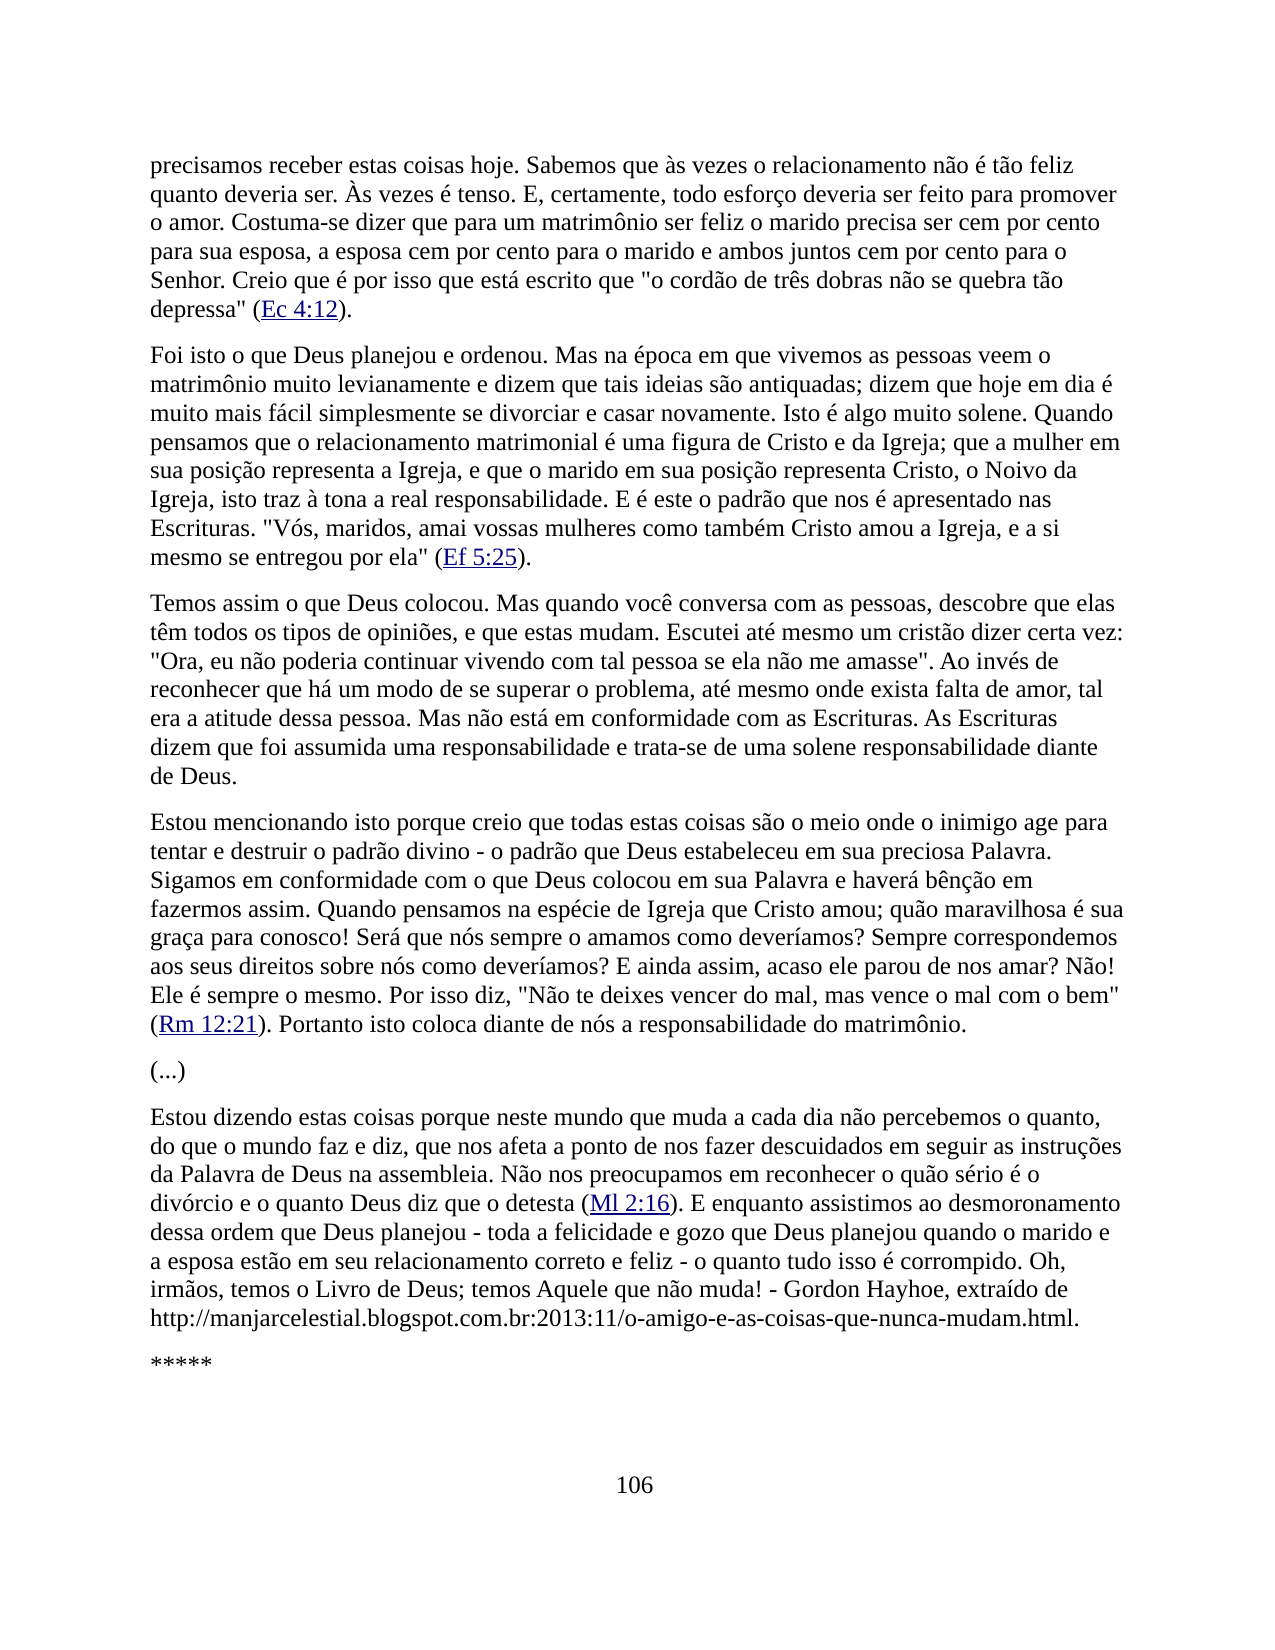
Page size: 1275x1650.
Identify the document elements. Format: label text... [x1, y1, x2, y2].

text Estou mencionando isto porque creio que todas estas coisas são o meio onde o inimigo age para tentar e destruir o padrão divino - o padrão que Deus estabeleceu em sua preciosa Palavra. Sigamos em conformidade com o que Deus colocou em sua Palavra e haverá bênção em fazermos assim. Quando pensamos na espécie de Igreja que Cristo amou; quão maravilhosa é sua graça para conosco! Será que nós sempre o amamos como deveríamos? Sempre correspondemos aos seus direitos sobre nós como deveríamos? E ainda assim, acaso ele parou de nos amar? Não! Ele é sempre o mesmo. Por isso diz, "Não te deixes vencer do mal, mas vence o mal com o bem" (Rm 12:21). Portanto isto coloca diante de nós a responsabilidade do matrimônio. [150, 807, 1125, 1037]
text precisamos receber estas coisas hoje. Sabemos que às vezes o relacionamento não é tão feliz quanto deveria ser. Às vezes é tenso. E, certamente, todo esforço deveria ser feito para promover o amor. Costuma-se dizer que para um matrimônio ser feliz o marido precisa ser cem por cento para sua esposa, a esposa cem por cento para o marido e ambos juntos cem por cento para o Senhor. Creio que é por isso que está escrito que "o cordão de três dobras não se quebra tão depressa" (Ec 4:12). [150, 150, 1125, 322]
text Foi isto o que Deus planejou e ordenou. Mas na época em que vivemos as pessoas veem o matrimônio muito levianamente e dizem que tais ideias são antiquadas; dizem que hoje em dia é muito mais fácil simplesmente se divorciar e casar novamente. Isto é algo muito solene. Quando pensamos que o relacionamento matrimonial é uma figura de Cristo e da Igreja; que a mulher em sua posição representa a Igreja, e que o marido em sua posição representa Cristo, o Noivo da Igreja, isto traz à tona a real responsabilidade. E é este o padrão que nos é apresentado nas Escrituras. "Vós, maridos, amai vossas mulheres como também Cristo amou a Igreja, e a si mesmo se entregou por ela" (Ef 5:25). [150, 340, 1125, 570]
text ***** [150, 1350, 1125, 1379]
text Temos assim o que Deus colocou. Mas quando você conversa com as pessoas, descobre que elas têm todos os tipos de opiniões, e que estas mudam. Escutei até mesmo um cristão dizer certa vez: "Ora, eu não poderia continuar vivendo com tal pessoa se ela não me amasse". Ao invés de reconhecer que há um modo de se superar o problema, até mesmo onde exista falta de amor, tal era a atitude dessa pessoa. Mas não está em conformidade com as Escrituras. As Escrituras dizem que foi assumida uma responsabilidade e trata-se de uma solene responsabilidade diante de Deus. [150, 588, 1125, 789]
text Estou dizendo estas coisas porque neste mundo que muda a cada dia não percebemos o quanto, do que o mundo faz e diz, que nos afeta a ponto de nos fazer descuidados em seguir as instruções da Palavra de Deus na assembleia. Não nos preocupamos em reconhecer o quão sério é o divórcio e o quanto Deus diz que o detesta (Ml 2:16). E enquanto assistimos ao desmoronamento dessa ordem que Deus planejou - toda a felicidade e gozo que Deus planejou quando o marido e a esposa estão em seu relacionamento correto e feliz - o quanto tudo isso é corrompido. Oh, irmãos, temos o Livro de Deus; temos Aquele que não muda! - Gordon Hayhoe, extraído de http://manjarcelestial.blogspot.com.br:2013:11/o-amigo-e-as-coisas-que-nunca-mudam.html. [150, 1102, 1125, 1332]
text (...) [150, 1055, 1125, 1084]
